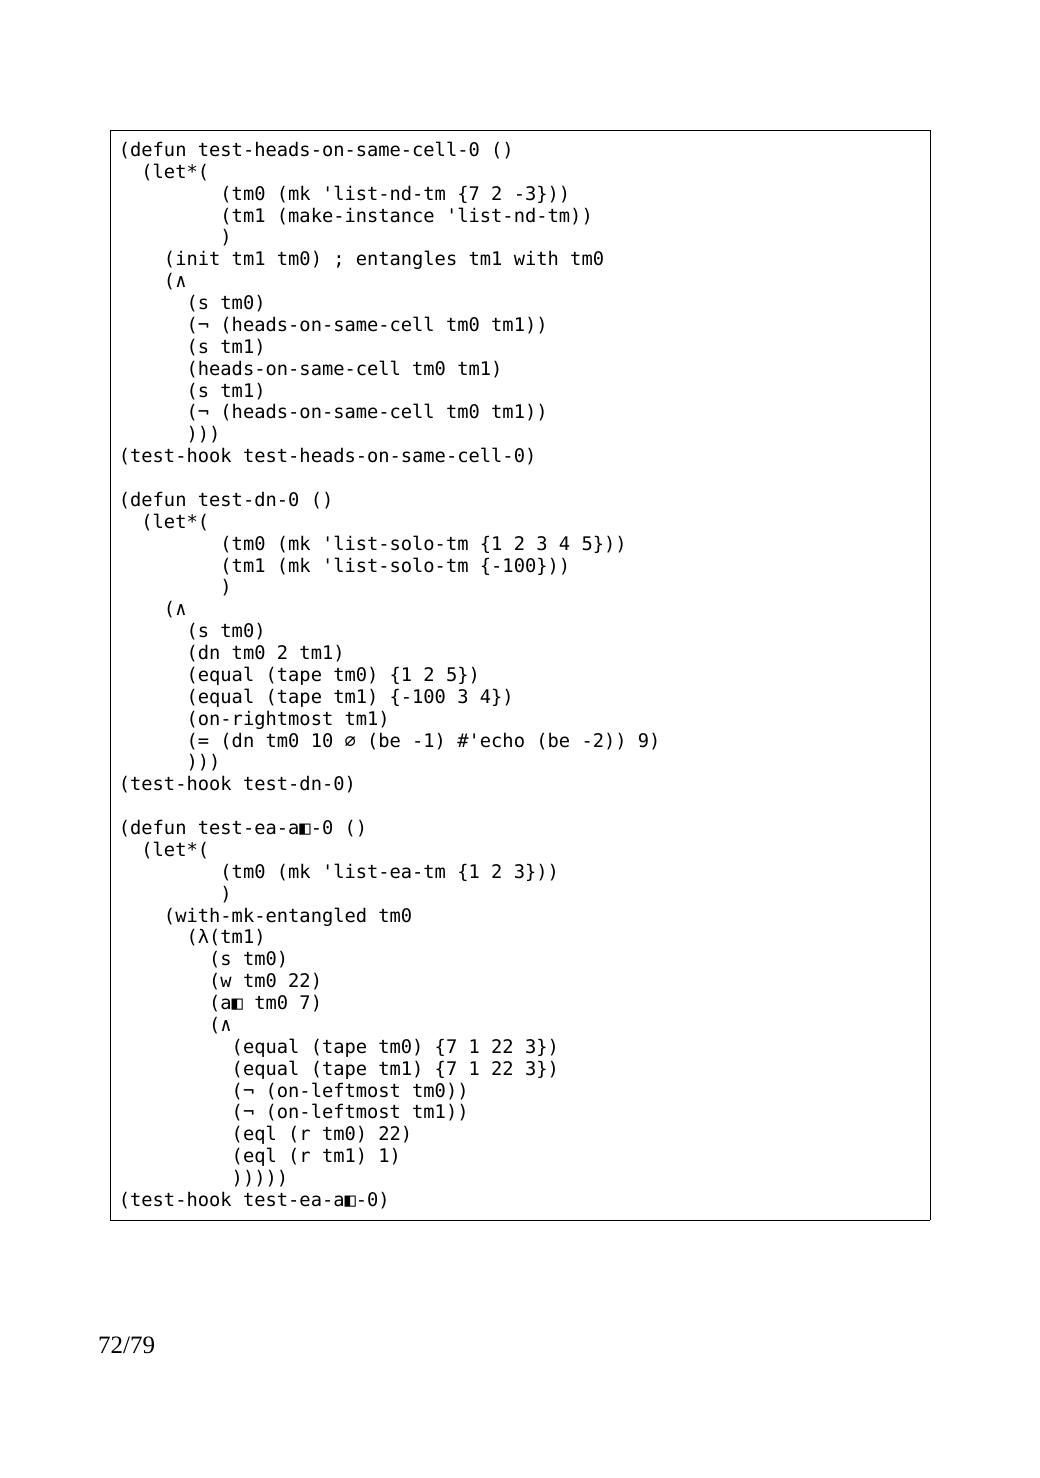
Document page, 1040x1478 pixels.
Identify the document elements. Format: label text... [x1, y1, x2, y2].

text (heads-on-same-cell tm0 tm1) [119, 358, 921, 379]
text (tm0 (mk 'list-solo-tm {1 2 3 4 5})) [119, 533, 921, 554]
text (tm0 (mk 'list-ea-tm {1 2 3})) [119, 861, 921, 883]
text (¬ (on-leftmost tm1)) [119, 1101, 921, 1123]
text (init tm1 tm0) ; entangles tm1 with tm0 [119, 248, 921, 270]
text ) [119, 226, 921, 248]
text ) [119, 576, 921, 598]
text ))))) [119, 1167, 921, 1189]
text (s tm1) [119, 379, 921, 401]
text (on-rightmost tm1) [119, 708, 921, 729]
text (equal (tape tm1) {-100 3 4}) [119, 686, 921, 708]
text (tm0 (mk 'list-nd-tm {7 2 -3})) [119, 183, 921, 204]
text (defun test-ea-a◧-0 () [119, 817, 921, 839]
text (¬ (on-leftmost tm0)) [119, 1079, 921, 1101]
text (∧ [119, 598, 921, 620]
text (¬ (heads-on-same-cell tm0 tm1)) [119, 401, 921, 423]
text (equal (tape tm0) {7 1 22 3}) [119, 1036, 921, 1058]
text (tm1 (mk 'list-solo-tm {-100})) [119, 554, 921, 576]
text (let*( [119, 161, 921, 183]
text (defun test-heads-on-same-cell-0 () [119, 139, 921, 161]
text (defun test-dn-0 () [119, 489, 921, 511]
text (eql (r tm0) 22) [119, 1123, 921, 1145]
text (let*( [119, 839, 921, 861]
text (let*( [119, 511, 921, 533]
text ))) [119, 751, 921, 773]
text (test-hook test-ea-a◧-0) [119, 1189, 921, 1211]
text (test-hook test-heads-on-same-cell-0) [119, 445, 921, 467]
text (¬ (heads-on-same-cell tm0 tm1)) [119, 314, 921, 336]
text (eql (r tm1) 1) [119, 1145, 921, 1167]
text (∧ [119, 270, 921, 292]
text (test-hook test-dn-0) [119, 773, 921, 795]
text (a◧ tm0 7) [119, 992, 921, 1014]
text (dn tm0 2 tm1) [119, 642, 921, 664]
text (= (dn tm0 10 ∅ (be -1) #'echo (be -2)) 9) [119, 729, 921, 751]
text (s tm0) [119, 620, 921, 642]
text (s tm0) [119, 292, 921, 314]
text (λ(tm1) [119, 926, 921, 948]
text (tm1 (make-instance 'list-nd-tm)) [119, 204, 921, 226]
text (w tm0 22) [119, 970, 921, 992]
text (s tm0) [119, 948, 921, 970]
text ) [119, 883, 921, 904]
text (∧ [119, 1014, 921, 1036]
text (equal (tape tm0) {1 2 5}) [119, 664, 921, 686]
text (with-mk-entangled tm0 [119, 904, 921, 926]
text (equal (tape tm1) {7 1 22 3}) [119, 1058, 921, 1079]
text ))) [119, 423, 921, 445]
text (s tm1) [119, 336, 921, 358]
